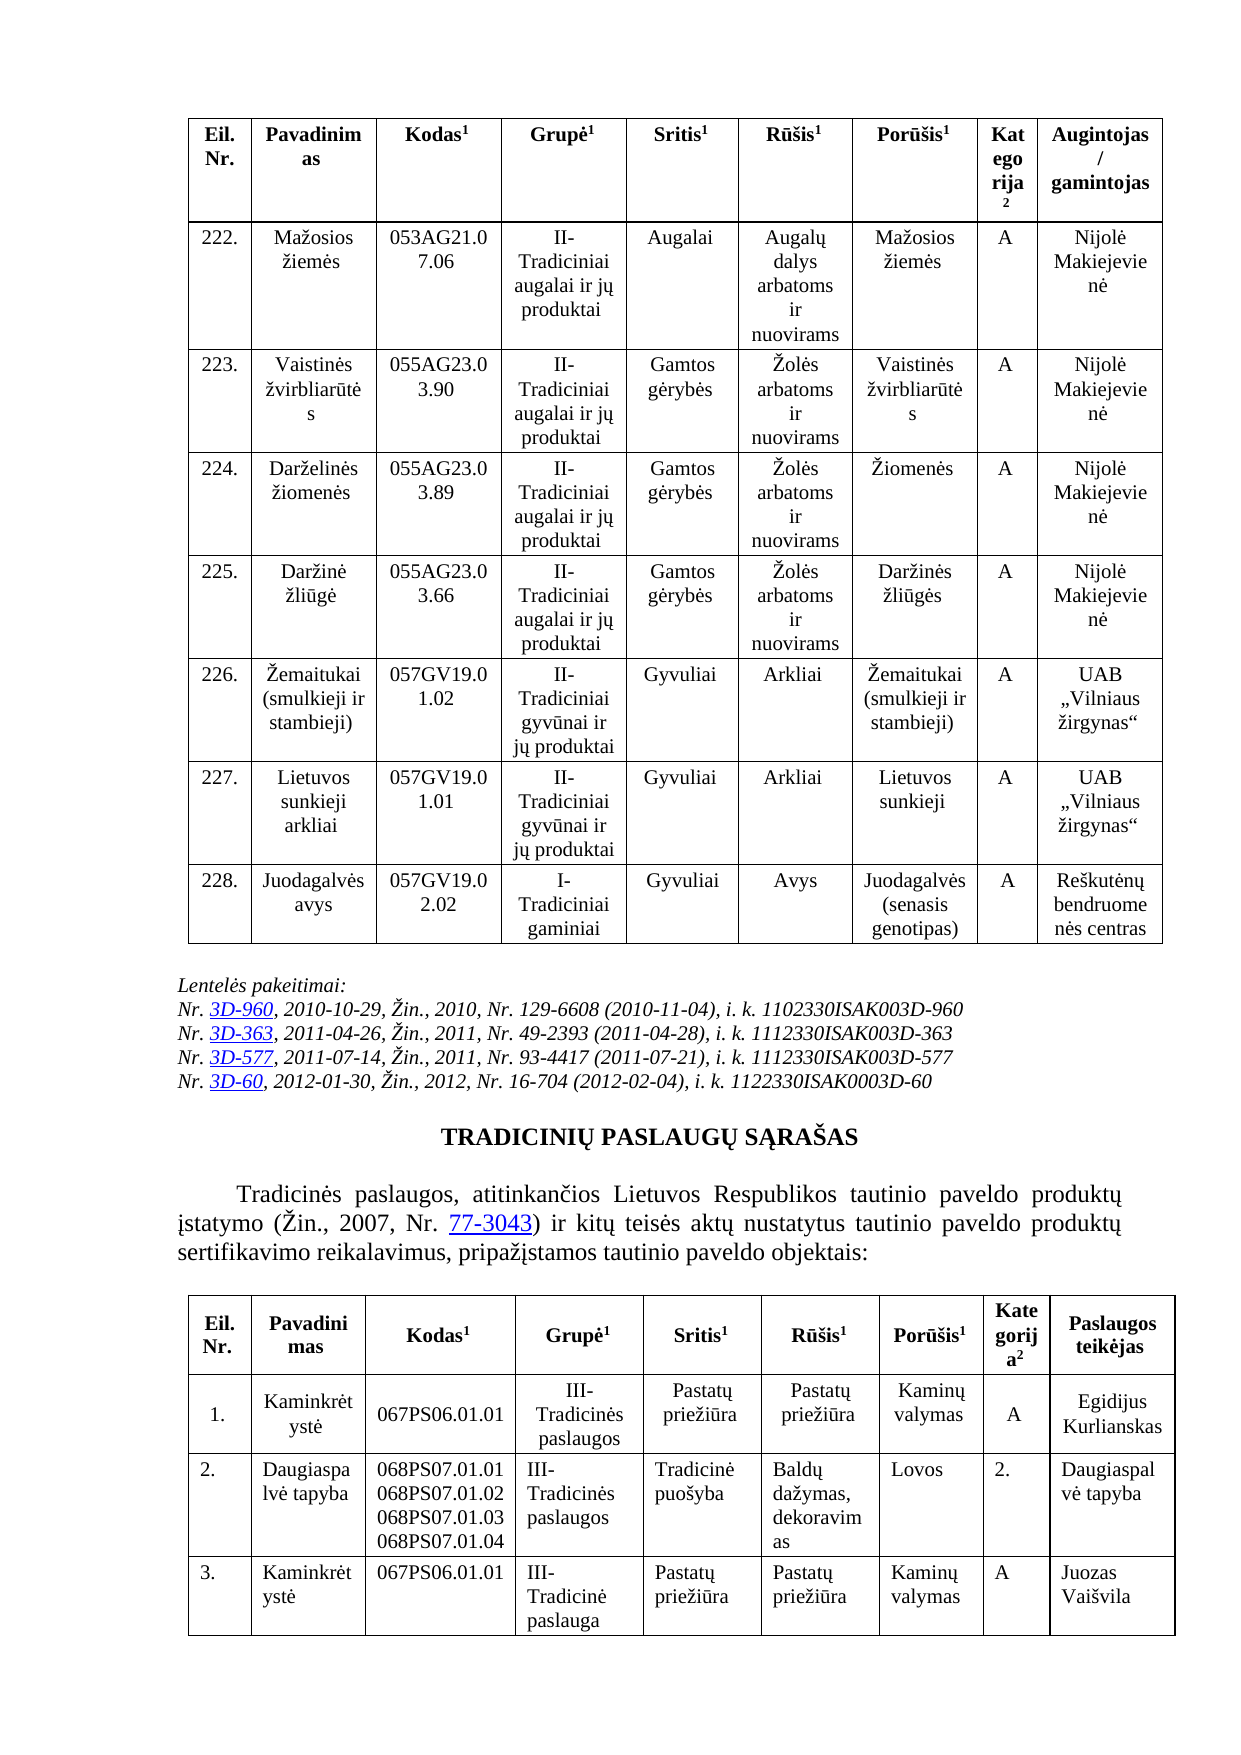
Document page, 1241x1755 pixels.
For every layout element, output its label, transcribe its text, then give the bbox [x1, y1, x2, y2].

table_cell UAB „Vilniaus žirgynas“ [1038, 659, 1162, 761]
table_header Paslaugos teikėjas [1051, 1296, 1174, 1373]
table_cell 067PS06.01.01 [366, 1375, 515, 1453]
table_cell Egidijus Kurlianskas [1051, 1375, 1174, 1453]
table_header Kategorija2 [978, 119, 1037, 221]
table_cell II-Tradiciniai augalai ir jų produktai [502, 453, 626, 555]
table_cell Lovos [880, 1454, 983, 1556]
table_cell Kaminų valymas [880, 1557, 983, 1635]
text Lentelės pakeitimai: [177, 973, 1122, 997]
table_cell Nijolė Makiejevienė [1038, 453, 1162, 555]
table_header Grupė1 [502, 119, 626, 221]
table_cell I-Tradiciniai gaminiai [502, 865, 626, 943]
text TRADICINIŲ PASLAUGŲ SĄRAŠAS [177, 1122, 1122, 1151]
table_cell Gamtos gėrybės [627, 453, 738, 555]
table_cell 057GV19.02.02 [377, 865, 501, 943]
table_header Kodas1 [366, 1296, 515, 1373]
table_cell 224. [189, 453, 251, 555]
table_header Eil. Nr. [189, 119, 251, 221]
table_cell Vaistinės žvirbliarūtės [853, 350, 977, 452]
table_cell 3. [189, 1557, 251, 1635]
table_cell Nijolė Makiejevienė [1038, 223, 1162, 348]
table_cell Žolės arbatoms ir nuovirams [739, 453, 852, 555]
table_cell Vaistinės žvirbliarūtės [252, 350, 376, 452]
table_cell Daržinės žliūgės [853, 556, 977, 658]
table_cell A [978, 659, 1037, 761]
table_cell II-Tradiciniai gyvūnai ir jų produktai [502, 762, 626, 864]
table_cell Pastatų priežiūra [644, 1557, 761, 1635]
table_cell III-Tradicinė paslauga [516, 1557, 643, 1635]
table_header Kategorija2 [984, 1296, 1049, 1373]
table_cell A [978, 865, 1037, 943]
table_cell Gyvuliai [627, 659, 738, 761]
table_header Pavadinimas [252, 1296, 365, 1373]
table_cell 068PS07.01.01 068PS07.01.02 068PS07.01.03 068PS07.01.04 [366, 1454, 515, 1556]
table_cell 223. [189, 350, 251, 452]
table_header Porūšis1 [853, 119, 977, 221]
table_cell Daugiaspalvė tapyba [252, 1454, 365, 1556]
table_cell 1. [189, 1375, 251, 1453]
table_cell UAB „Vilniaus žirgynas“ [1038, 762, 1162, 864]
table_cell II-Tradiciniai gyvūnai ir jų produktai [502, 659, 626, 761]
table_cell Daugiaspalvė tapyba [1051, 1454, 1174, 1556]
table_cell Juozas Vaišvila [1051, 1557, 1174, 1635]
table_cell Žemaitukai (smulkieji ir stambieji) [853, 659, 977, 761]
table_cell II-Tradiciniai augalai ir jų produktai [502, 350, 626, 452]
table_cell Lietuvos sunkieji arkliai [252, 762, 376, 864]
table_cell II-Tradiciniai augalai ir jų produktai [502, 223, 626, 348]
table_cell A [984, 1557, 1049, 1635]
table_cell 067PS06.01.01 [366, 1557, 515, 1635]
text Nr. 3D-60, 2012-01-30, Žin., 2012, Nr. 16-704 (2012-02-04), i. k. 1122330ISAK0003D-60 [177, 1069, 1122, 1093]
table_cell 225. [189, 556, 251, 658]
table_cell Reškutėnų bendruomenės centras [1038, 865, 1162, 943]
table_cell A [984, 1375, 1049, 1453]
table_cell Kaminkrėtystė [252, 1375, 365, 1453]
table_cell Mažosios žiemės [853, 223, 977, 348]
table_cell Pastatų priežiūra [762, 1557, 879, 1635]
table_cell Arkliai [739, 659, 852, 761]
table_cell 055AG23.03.90 [377, 350, 501, 452]
table_cell Nijolė Makiejevienė [1038, 556, 1162, 658]
table_header Sritis1 [627, 119, 738, 221]
table_cell A [978, 350, 1037, 452]
table_cell Darželinės žiomenės [252, 453, 376, 555]
text Nr. 3D-577, 2011-07-14, Žin., 2011, Nr. 93-4417 (2011-07-21), i. k. 1112330ISAK003D-577 [177, 1045, 1122, 1069]
table_cell Juodagalvės (senasis genotipas) [853, 865, 977, 943]
table_cell 057GV19.01.02 [377, 659, 501, 761]
table_cell Žolės arbatoms ir nuovirams [739, 350, 852, 452]
table_cell Kaminų valymas [880, 1375, 983, 1453]
table_cell A [978, 453, 1037, 555]
table_cell 227. [189, 762, 251, 864]
table_cell Žiomenės [853, 453, 977, 555]
table_cell Nijolė Makiejevienė [1038, 350, 1162, 452]
table_cell Gyvuliai [627, 762, 738, 864]
table_header Sritis1 [644, 1296, 761, 1373]
table_cell 226. [189, 659, 251, 761]
table_cell 053AG21.07.06 [377, 223, 501, 348]
table_cell Žolės arbatoms ir nuovirams [739, 556, 852, 658]
text Nr. 3D-960, 2010-10-29, Žin., 2010, Nr. 129-6608 (2010-11-04), i. k. 1102330ISAK003D-960 [177, 997, 1122, 1021]
table_cell Baldų dažymas, dekoravimas [762, 1454, 879, 1556]
table_cell III-Tradicinės paslaugos [516, 1454, 643, 1556]
table_cell Pastatų priežiūra [762, 1375, 879, 1453]
table_cell A [978, 556, 1037, 658]
table_cell Mažosios žiemės [252, 223, 376, 348]
table_cell 2. [189, 1454, 251, 1556]
table_header Eil. Nr. [189, 1296, 251, 1373]
table_cell Tradicinė puošyba [644, 1454, 761, 1556]
table_cell Daržinė žliūgė [252, 556, 376, 658]
table_cell 222. [189, 223, 251, 348]
table_cell Pastatų priežiūra [644, 1375, 761, 1453]
table_cell A [978, 223, 1037, 348]
text Nr. 3D-363, 2011-04-26, Žin., 2011, Nr. 49-2393 (2011-04-28), i. k. 1112330ISAK003D-363 [177, 1021, 1122, 1045]
table_cell 055AG23.03.66 [377, 556, 501, 658]
table_header Kodas1 [377, 119, 501, 221]
table_header Rūšis1 [739, 119, 852, 221]
table_header Porūšis1 [880, 1296, 983, 1373]
table_cell Arkliai [739, 762, 852, 864]
table_cell Lietuvos sunkieji [853, 762, 977, 864]
table_header Augintojas/ gamintojas [1038, 119, 1162, 221]
table_cell Augalų dalys arbatoms ir nuovirams [739, 223, 852, 348]
text Tradicinės paslaugos, atitinkančios Lietuvos Respublikos tautinio paveldo produktų įstatymo (Žin., 2007, Nr. 77-3043) ir kitų teisės aktų nustatytus tautinio paveldo produktų sertifikavimo reikalavimus, pripažįstamos tautinio paveldo objektais: [177, 1179, 1122, 1266]
table_cell A [978, 762, 1037, 864]
table_cell Kaminkrėtystė [252, 1557, 365, 1635]
table_cell Gyvuliai [627, 865, 738, 943]
table_cell Gamtos gėrybės [627, 350, 738, 452]
table_cell II-Tradiciniai augalai ir jų produktai [502, 556, 626, 658]
table_cell 228. [189, 865, 251, 943]
table_cell III-Tradicinės paslaugos [516, 1375, 643, 1453]
table_cell 055AG23.03.89 [377, 453, 501, 555]
table_cell Žemaitukai (smulkieji ir stambieji) [252, 659, 376, 761]
table_cell 057GV19.01.01 [377, 762, 501, 864]
table_cell Avys [739, 865, 852, 943]
table_header Grupė1 [516, 1296, 643, 1373]
table_cell Juodagalvės avys [252, 865, 376, 943]
table_cell 2. [984, 1454, 1049, 1556]
table_cell Augalai [627, 223, 738, 348]
table_header Pavadinimas [252, 119, 376, 221]
table_header Rūšis1 [762, 1296, 879, 1373]
table_cell Gamtos gėrybės [627, 556, 738, 658]
